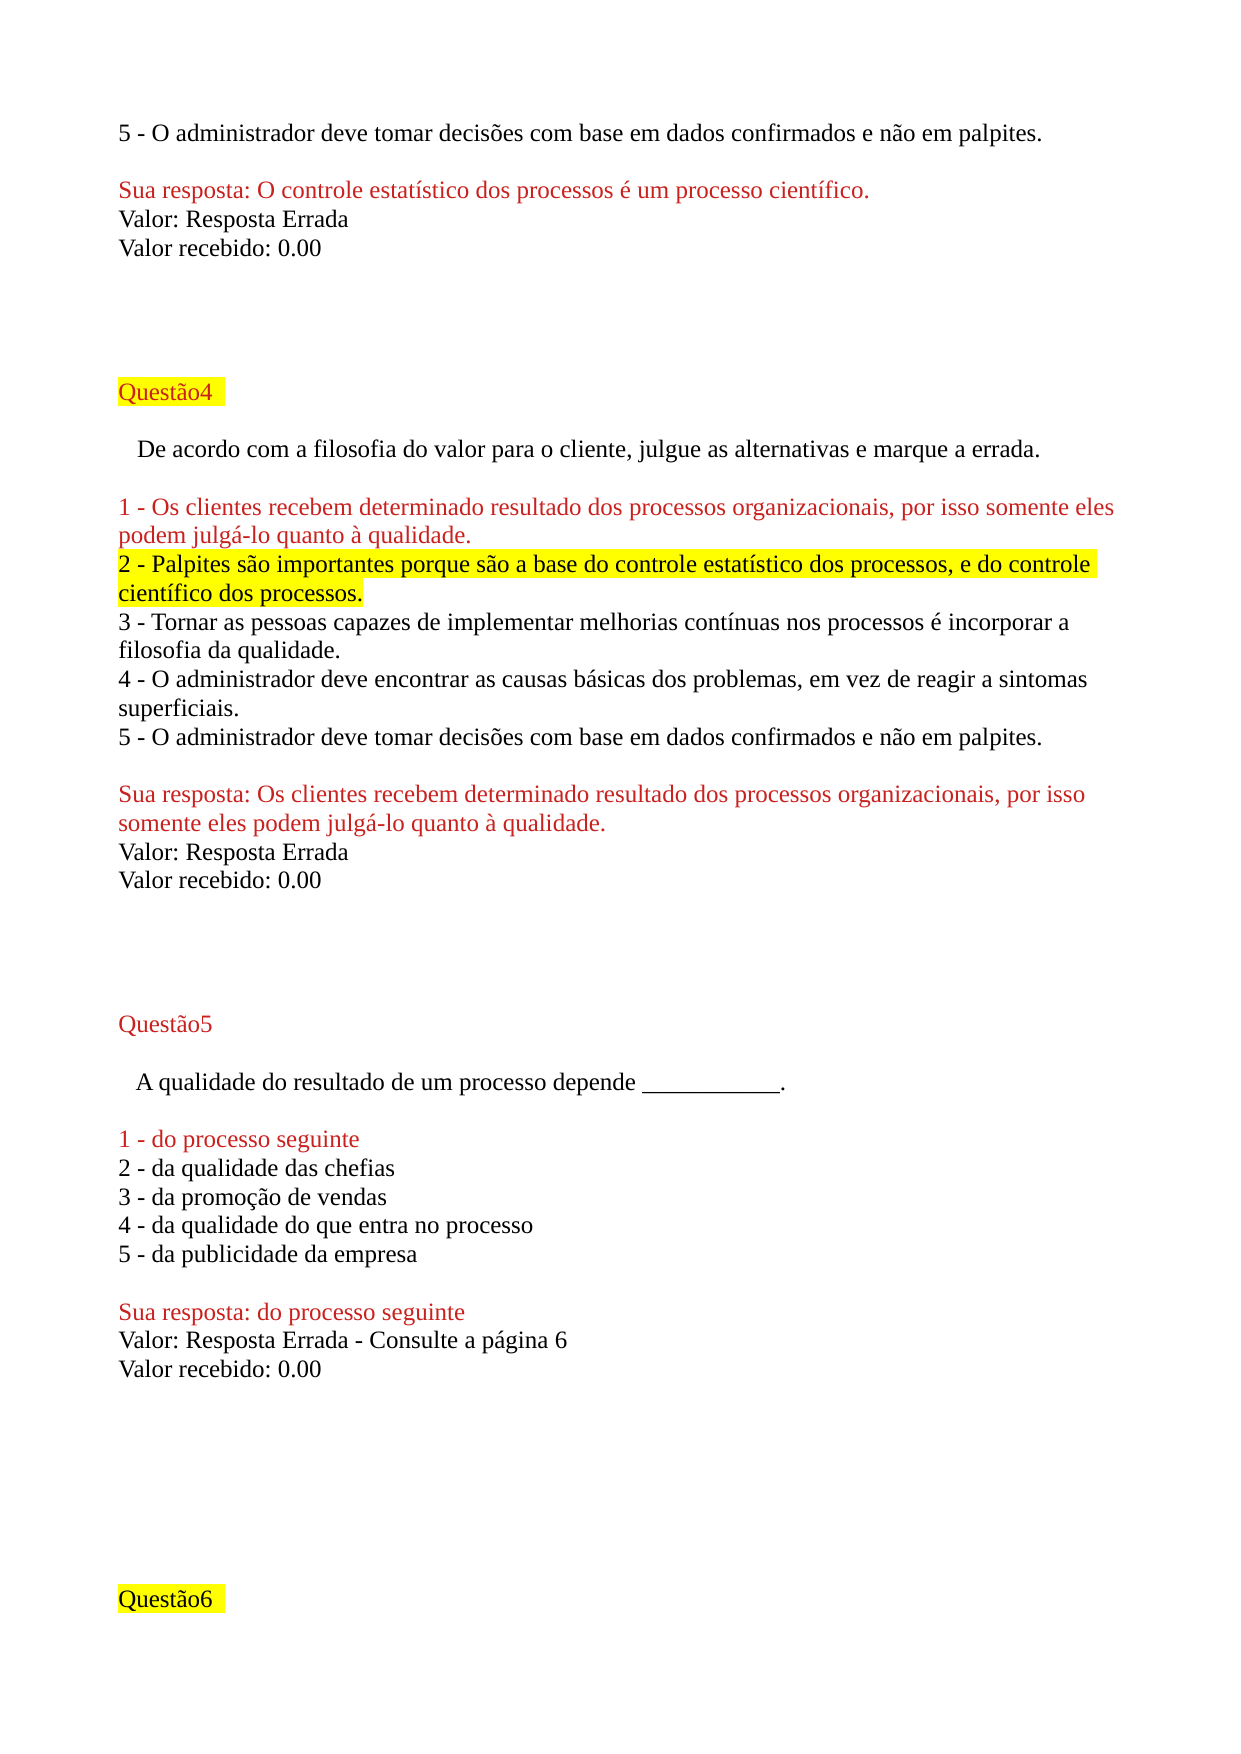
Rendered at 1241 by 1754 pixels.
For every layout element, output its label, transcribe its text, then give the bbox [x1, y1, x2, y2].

text 5 - da publicidade da empresa [118, 1239, 1122, 1268]
text Questão4 [118, 377, 1122, 406]
text 3 - da promoção de vendas [118, 1182, 1122, 1211]
text 1 - do processo seguinte [118, 1124, 1122, 1153]
text 3 - Tornar as pessoas capazes de implementar melhorias contínuas nos processos é incorporar a filosofia da qualidade. [118, 607, 1122, 664]
text Sua resposta: O controle estatístico dos processos é um processo científico. [118, 176, 1122, 204]
text Questão5 [118, 1009, 1122, 1038]
text 4 - da qualidade do que entra no processo [118, 1211, 1122, 1239]
text Valor: Resposta Errada [118, 837, 1122, 866]
text 1 - Os clientes recebem determinado resultado dos processos organizacionais, por isso somente eles podem julgá-lo quanto à qualidade. [118, 492, 1122, 549]
text Valor: Resposta Errada - Consulte a página 6 [118, 1326, 1122, 1354]
text 5 - O administrador deve tomar decisões com base em dados confirmados e não em palpites. [118, 722, 1122, 751]
text Valor recebido: 0.00 [118, 1354, 1122, 1383]
text 4 - O administrador deve encontrar as causas básicas dos problemas, em vez de reagir a sintomas superficiais. [118, 664, 1122, 722]
text A qualidade do resultado de um processo depende ___________. [118, 1067, 1122, 1096]
text Sua resposta: Os clientes recebem determinado resultado dos processos organizacionais, por isso somente eles podem julgá-lo quanto à qualidade. [118, 779, 1122, 837]
text 2 - Palpites são importantes porque são a base do controle estatístico dos processos, e do controle científico dos processos. [118, 549, 1122, 607]
text 2 - da qualidade das chefias [118, 1153, 1122, 1182]
text Valor recebido: 0.00 [118, 866, 1122, 894]
text Questão6 [118, 1584, 1122, 1613]
text 5 - O administrador deve tomar decisões com base em dados confirmados e não em palpites. [118, 118, 1122, 147]
text Valor: Resposta Errada [118, 204, 1122, 233]
text Sua resposta: do processo seguinte [118, 1297, 1122, 1326]
text De acordo com a filosofia do valor para o cliente, julgue as alternativas e marque a errada. [118, 434, 1122, 463]
text Valor recebido: 0.00 [118, 233, 1122, 262]
